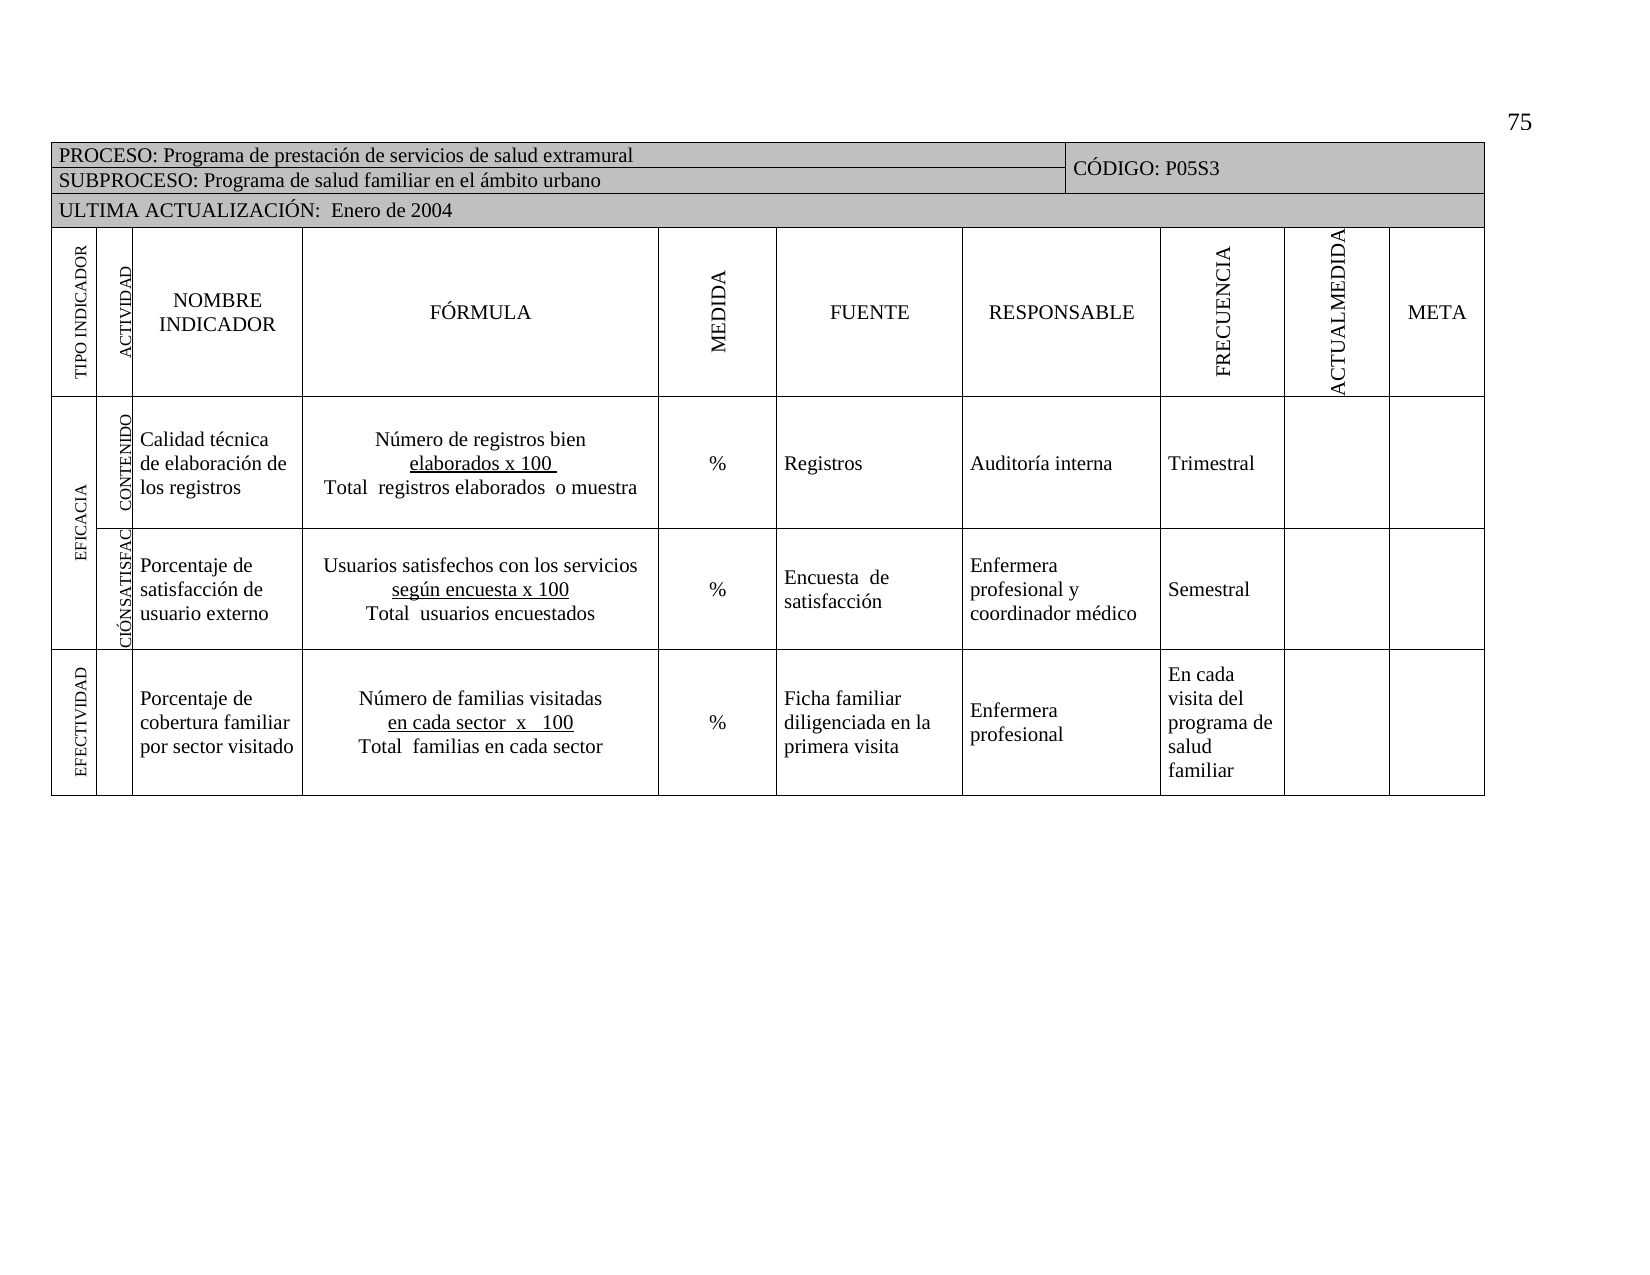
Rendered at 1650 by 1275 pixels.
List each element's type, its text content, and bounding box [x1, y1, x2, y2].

table_cell % [659, 397, 776, 528]
table_cell Número de registros bien elaborados x 100 Total registros elaborados o muestra [303, 397, 658, 528]
table_cell RESPONSABLE [963, 228, 1160, 396]
table_cell Semestral [1161, 529, 1284, 649]
table_cell [1390, 529, 1484, 649]
table_cell Número de familias visitadas en cada sector x 100 Total familias en cada sector [303, 650, 658, 794]
table_cell Registros [777, 397, 962, 528]
table_cell FÓRMULA [303, 228, 658, 396]
table_cell Encuesta de satisfacción [777, 529, 962, 649]
table_cell TIPO INDICADOR [52, 228, 96, 396]
table_cell FUENTE [777, 228, 962, 396]
table_cell META [1390, 228, 1484, 396]
text 75 [99, 107, 1532, 129]
table_cell NOMBRE INDICADOR [133, 228, 302, 396]
table_cell ACTIVIDAD [97, 228, 132, 396]
table_header PROCESO: Programa de prestación de servicios de salud extramural [52, 143, 1065, 167]
table_cell Usuarios satisfechos con los servicios según encuesta x 100 Total usuarios encuestados [303, 529, 658, 649]
table_cell En cada visita del programa de salud familiar [1161, 650, 1284, 794]
table_cell Calidad técnica de elaboración de los registros [133, 397, 302, 528]
table_cell % [659, 650, 776, 794]
table_cell [1285, 397, 1389, 528]
table_cell Porcentaje de satisfacción de usuario externo [133, 529, 302, 649]
table_cell MEDIDA [659, 228, 776, 396]
table_cell Enfermera profesional [963, 650, 1160, 794]
table_cell Trimestral [1161, 397, 1284, 528]
table_cell [1285, 650, 1389, 794]
table_cell Auditoría interna [963, 397, 1160, 528]
table_cell Porcentaje de cobertura familiar por sector visitado [133, 650, 302, 794]
table_cell EFICACIA [52, 397, 96, 649]
table_cell % [659, 529, 776, 649]
table_cell [97, 650, 132, 794]
table_cell MEDIDA ACTUAL [1285, 228, 1389, 396]
table_cell EFECTIVIDAD [52, 650, 96, 794]
table_cell Enfermera profesional y coordinador médico [963, 529, 1160, 649]
table_cell SUBPROCESO: Programa de salud familiar en el ámbito urbano [52, 168, 1065, 192]
table_cell SATISFAC CIÓN [97, 529, 132, 649]
table_cell Ficha familiar diligenciada en la primera visita [777, 650, 962, 794]
table_header CÓDIGO: P05S3 [1066, 143, 1484, 192]
table_cell FRECUENCIA [1161, 228, 1284, 396]
table_cell [1285, 529, 1389, 649]
table_cell ULTIMA ACTUALIZACIÓN: Enero de 2004 [52, 194, 1484, 227]
table_cell [1390, 397, 1484, 528]
table_cell CONTENIDO [97, 397, 132, 528]
table_cell [1390, 650, 1484, 794]
